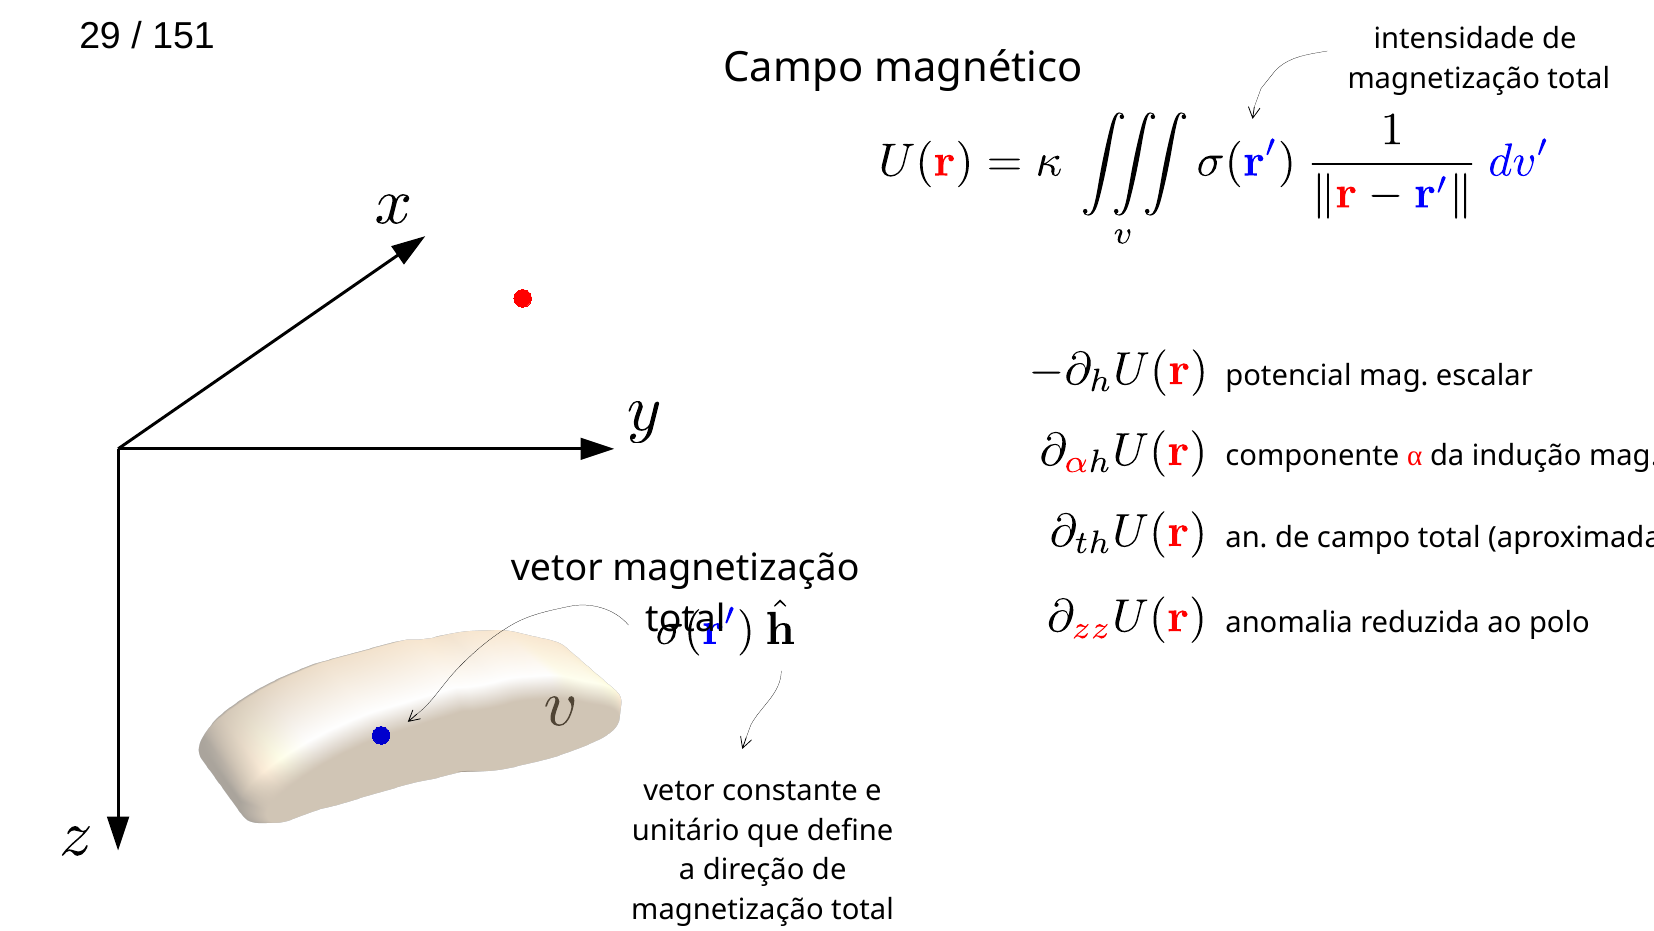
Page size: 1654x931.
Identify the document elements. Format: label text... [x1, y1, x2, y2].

picture [626, 401, 662, 443]
picture [653, 626, 797, 658]
picture [1037, 428, 1210, 479]
picture [1045, 594, 1209, 645]
text_box [513, 289, 532, 308]
text_box [372, 726, 390, 745]
text_box an. de campo total (aproximada) [1210, 508, 1654, 589]
text_box componente α da indução mag. [1210, 426, 1654, 479]
picture [878, 112, 1548, 244]
picture [1026, 347, 1210, 398]
text_box intensidade de magnetização total [1332, 17, 1616, 97]
picture [59, 826, 93, 856]
picture [1047, 509, 1209, 560]
picture [374, 194, 413, 224]
text_box potencial mag. escalar [1210, 346, 1553, 399]
text_box Campo magnético [708, 29, 1078, 91]
text_box <number> / 151 [0, 0, 196, 71]
text_box vetor constante e unitário que define a direção de magnetização total [616, 761, 928, 869]
text_box vetor magnetização total [496, 533, 957, 626]
text_box anomalia reduzida ao polo [1210, 594, 1586, 646]
